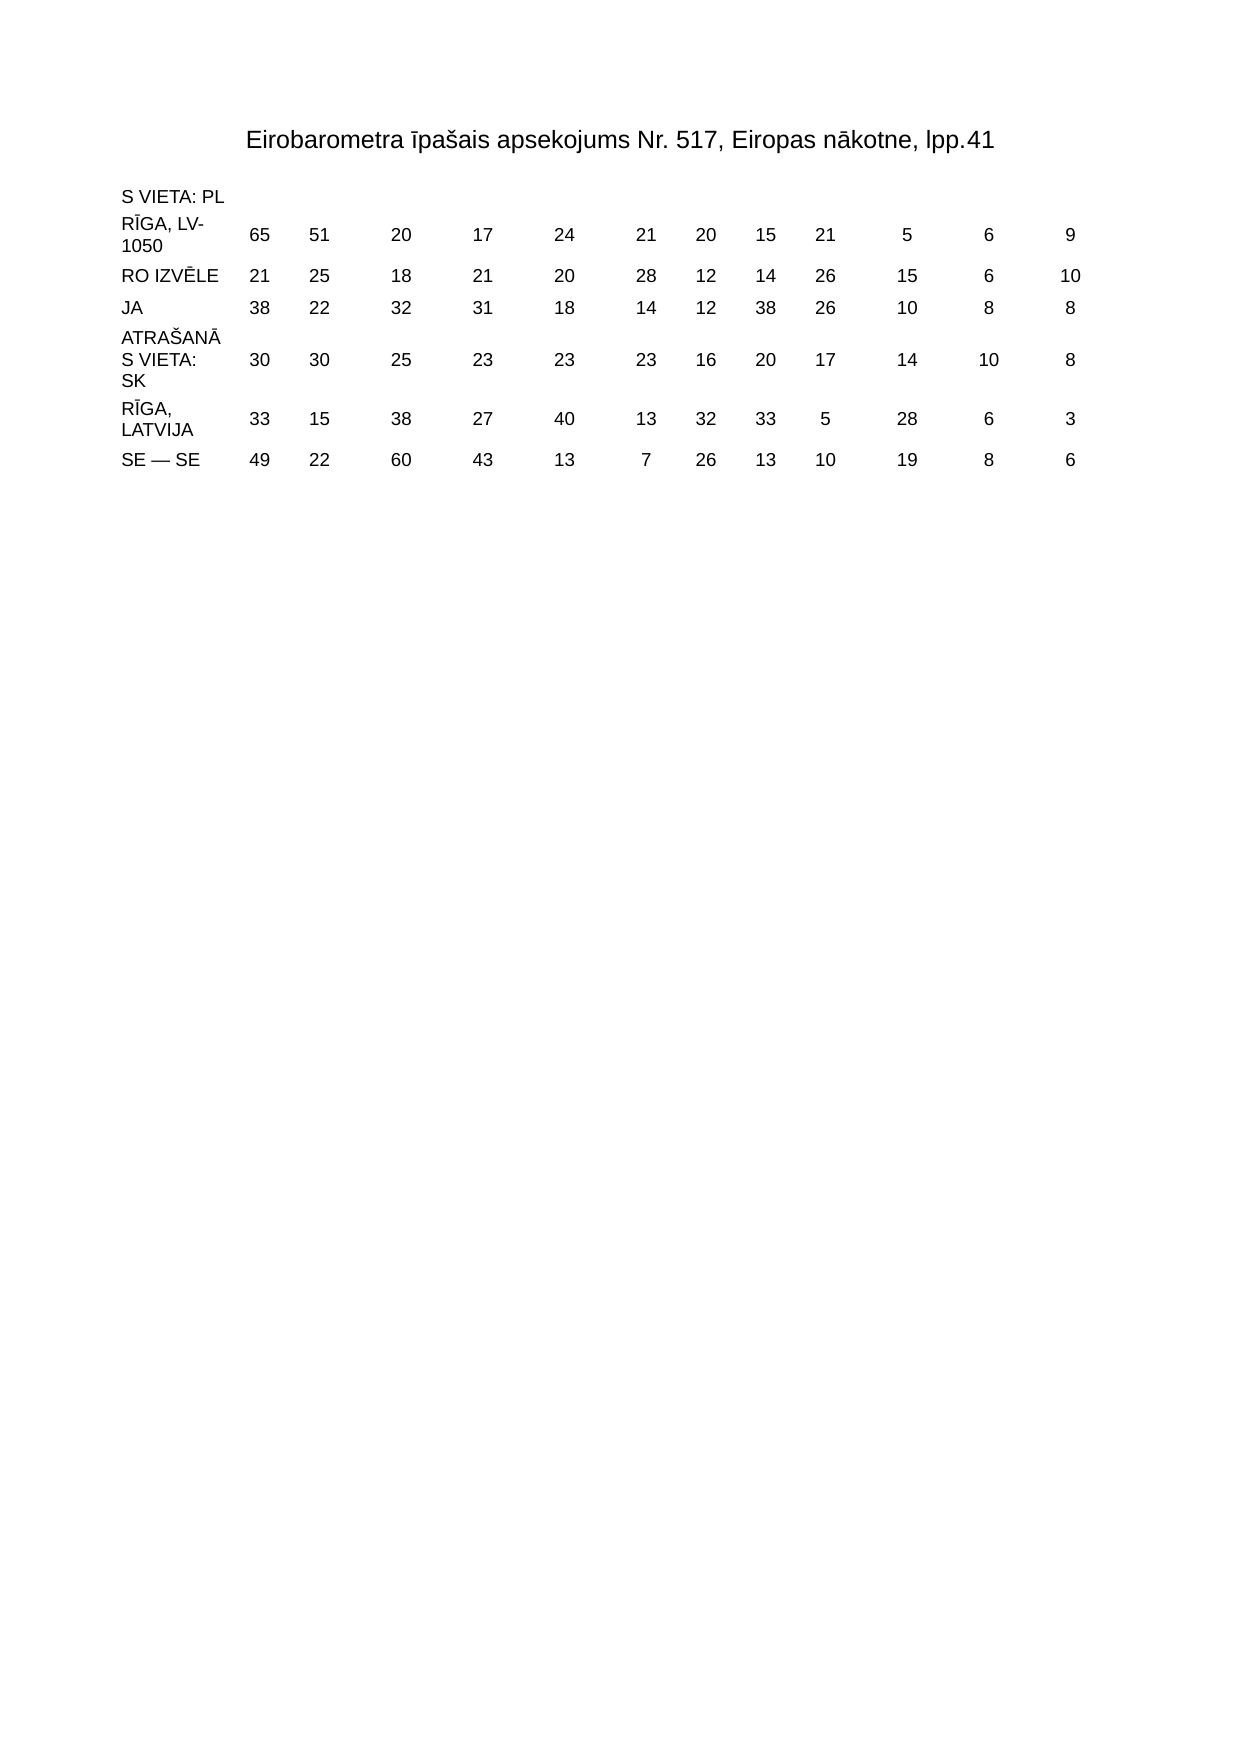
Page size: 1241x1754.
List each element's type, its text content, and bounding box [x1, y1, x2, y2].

table_cell [676, 183, 736, 210]
table_cell 15 [290, 395, 349, 443]
table_cell 13 [616, 395, 676, 443]
table_cell 10 [1019, 259, 1122, 292]
table_cell 6 [1019, 444, 1122, 476]
table_cell 21 [795, 210, 855, 259]
table_cell 24 [513, 210, 616, 259]
table_cell 28 [855, 395, 959, 443]
table_cell [616, 183, 676, 210]
table_cell 8 [959, 292, 1018, 324]
table_cell 7 [616, 444, 676, 476]
table_cell 31 [453, 292, 512, 324]
table_cell 23 [453, 324, 512, 394]
table_cell 26 [676, 444, 736, 476]
table_cell 12 [676, 292, 736, 324]
table_cell [230, 183, 289, 210]
table_cell 23 [616, 324, 676, 394]
table_cell RĪGA, LATVIJA [118, 395, 229, 443]
table_cell 18 [513, 292, 616, 324]
table_cell 60 [349, 444, 453, 476]
table_cell 32 [676, 395, 736, 443]
table_cell 6 [959, 210, 1018, 259]
table_cell 23 [513, 324, 616, 394]
table_cell 21 [453, 259, 512, 292]
table_cell 30 [230, 324, 289, 394]
table_cell 13 [736, 444, 795, 476]
table_cell ATRAŠANĀS VIETA: SK [118, 324, 229, 394]
table_cell 22 [290, 444, 349, 476]
table_cell 26 [795, 259, 855, 292]
table_cell 28 [616, 259, 676, 292]
table_cell 51 [290, 210, 349, 259]
table_cell 33 [736, 395, 795, 443]
table_cell [349, 183, 453, 210]
table_cell 25 [290, 259, 349, 292]
table_cell 10 [959, 324, 1018, 394]
table_cell 40 [513, 395, 616, 443]
table_cell 8 [959, 444, 1018, 476]
table_cell 33 [230, 395, 289, 443]
table_cell [795, 183, 855, 210]
table_cell 21 [616, 210, 676, 259]
table_cell 6 [959, 259, 1018, 292]
table_cell 5 [855, 210, 959, 259]
table_cell 13 [513, 444, 616, 476]
table_cell RĪGA, LV-1050 [118, 210, 229, 259]
table_cell S VIETA: PL [118, 183, 229, 210]
table_cell 20 [676, 210, 736, 259]
table_cell 5 [795, 395, 855, 443]
table_cell 22 [290, 292, 349, 324]
table_cell 38 [349, 395, 453, 443]
table_cell RO IZVĒLE [118, 259, 229, 292]
table_cell 14 [736, 259, 795, 292]
table_cell 25 [349, 324, 453, 394]
table_cell [736, 183, 795, 210]
table_cell 30 [290, 324, 349, 394]
table_cell [1019, 183, 1122, 210]
table_cell 17 [795, 324, 855, 394]
table_cell 6 [959, 395, 1018, 443]
table_cell 10 [795, 444, 855, 476]
table_cell 65 [230, 210, 289, 259]
table_cell 17 [453, 210, 512, 259]
table_cell 27 [453, 395, 512, 443]
table_cell 20 [513, 259, 616, 292]
table_cell 43 [453, 444, 512, 476]
table_cell [855, 183, 959, 210]
table_cell 12 [676, 259, 736, 292]
table_cell JA [118, 292, 229, 324]
table_cell 3 [1019, 395, 1122, 443]
table_cell 10 [855, 292, 959, 324]
table_cell 20 [349, 210, 453, 259]
table_cell SE — SE [118, 444, 229, 476]
table_cell 14 [616, 292, 676, 324]
table_cell 38 [736, 292, 795, 324]
table_cell 14 [855, 324, 959, 394]
table_cell 16 [676, 324, 736, 394]
table_cell 15 [855, 259, 959, 292]
table_cell 38 [230, 292, 289, 324]
table_cell 19 [855, 444, 959, 476]
table_cell 49 [230, 444, 289, 476]
table_cell 8 [1019, 292, 1122, 324]
table_cell 32 [349, 292, 453, 324]
table_cell 8 [1019, 324, 1122, 394]
table_cell [290, 183, 349, 210]
table_cell [959, 183, 1018, 210]
table_cell 18 [349, 259, 453, 292]
table_cell 26 [795, 292, 855, 324]
table_cell [513, 183, 616, 210]
table_cell 9 [1019, 210, 1122, 259]
table_cell 15 [736, 210, 795, 259]
table_cell 20 [736, 324, 795, 394]
table_cell [453, 183, 512, 210]
table_cell 21 [230, 259, 289, 292]
